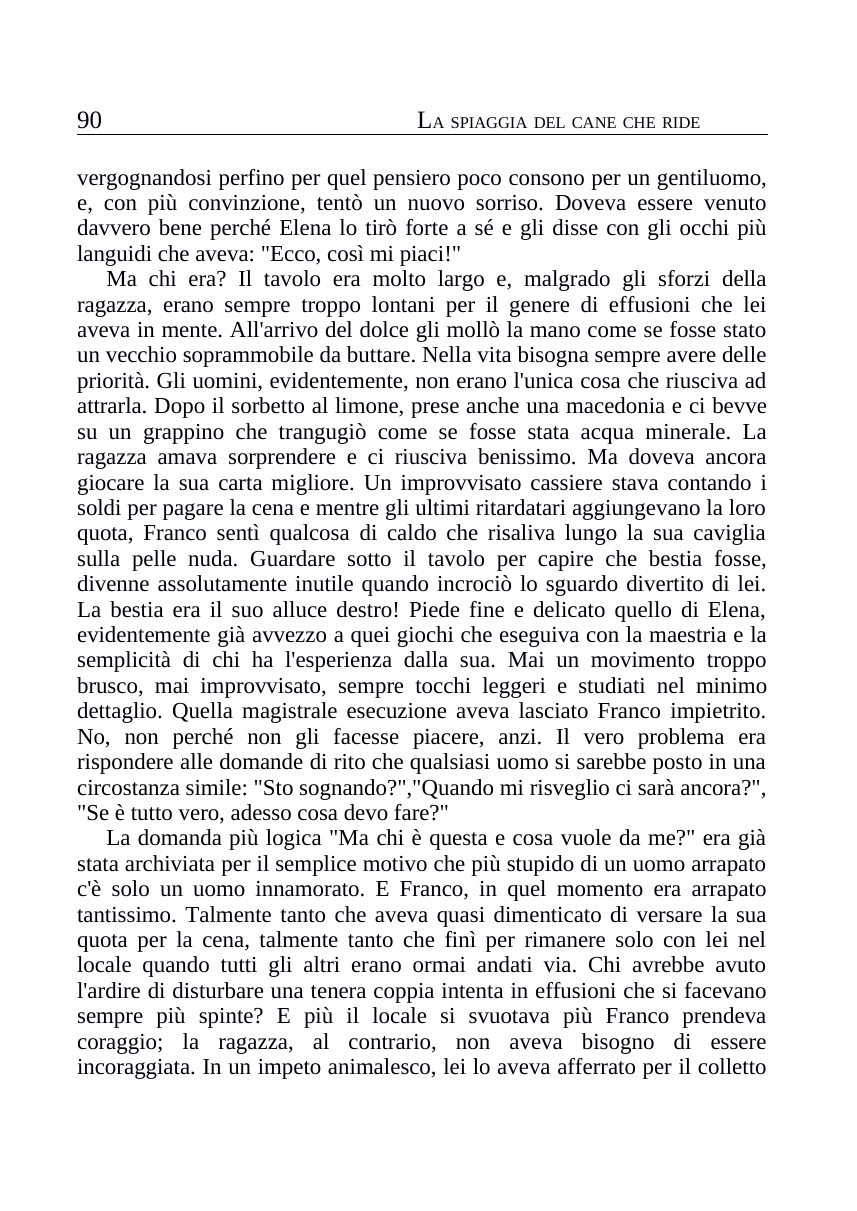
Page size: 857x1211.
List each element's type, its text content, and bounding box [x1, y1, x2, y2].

text La domanda più logica "Ma chi è questa e cosa vuole da me?" era già stata archiviata per il semplice motivo che più stupido di un uomo arrapato c'è solo un uomo innamorato. E Franco, in quel momento era arrapato tantissimo. Talmente tanto che aveva quasi dimenticato di versare la sua quota per la cena, talmente tanto che finì per rimanere solo con lei nel locale quando tutti gli altri erano ormai andati via. Chi avrebbe avuto l'ardire di disturbare una tenera coppia intenta in effusioni che si facevano sempre più spinte? E più il locale si svuotava più Franco prendeva coraggio; la ragazza, al contrario, non aveva bisogno di essere incoraggiata. In un impeto animalesco, lei lo aveva afferrato per il colletto [77, 825, 768, 1079]
text vergognandosi perfino per quel pensiero poco consono per un gentiluomo, e, con più convinzione, tentò un nuovo sorriso. Doveva essere venuto davvero bene perché Elena lo tirò forte a sé e gli disse con gli occhi più languidi che aveva: "Ecco, così mi piaci!" [77, 164, 768, 266]
text Ma chi era? Il tavolo era molto largo e, malgrado gli sforzi della ragazza, erano sempre troppo lontani per il genere di effusioni che lei aveva in mente. All'arrivo del dolce gli mollò la mano come se fosse stato un vecchio soprammobile da buttare. Nella vita bisogna sempre avere delle priorità. Gli uomini, evidentemente, non erano l'unica cosa che riusciva ad attrarla. Dopo il sorbetto al limone, prese anche una macedonia e ci bevve su un grappino che trangugiò come se fosse stata acqua minerale. La ragazza amava sorprendere e ci riusciva benissimo. Ma doveva ancora giocare la sua carta migliore. Un improvvisato cassiere stava contando i soldi per pagare la cena e mentre gli ultimi ritardatari aggiungevano la loro quota, Franco sentì qualcosa di caldo che risaliva lungo la sua caviglia sulla pelle nuda. Guardare sotto il tavolo per capire che bestia fosse, divenne assolutamente inutile quando incrociò lo sguardo divertito di lei. La bestia era il suo alluce destro! Piede fine e delicato quello di Elena, evidentemente già avvezzo a quei giochi che eseguiva con la maestria e la semplicità di chi ha l'esperienza dalla sua. Mai un movimento troppo brusco, mai improvvisato, sempre tocchi leggeri e studiati nel minimo dettaglio. Quella magistrale esecuzione aveva lasciato Franco impietrito. No, non perché non gli facesse piacere, anzi. Il vero problema era rispondere alle domande di rito che qualsiasi uomo si sarebbe posto in una circostanza simile: "Sto sognando?","Quando mi risveglio ci sarà ancora?", "Se è tutto vero, adesso cosa devo fare?" [77, 266, 768, 825]
